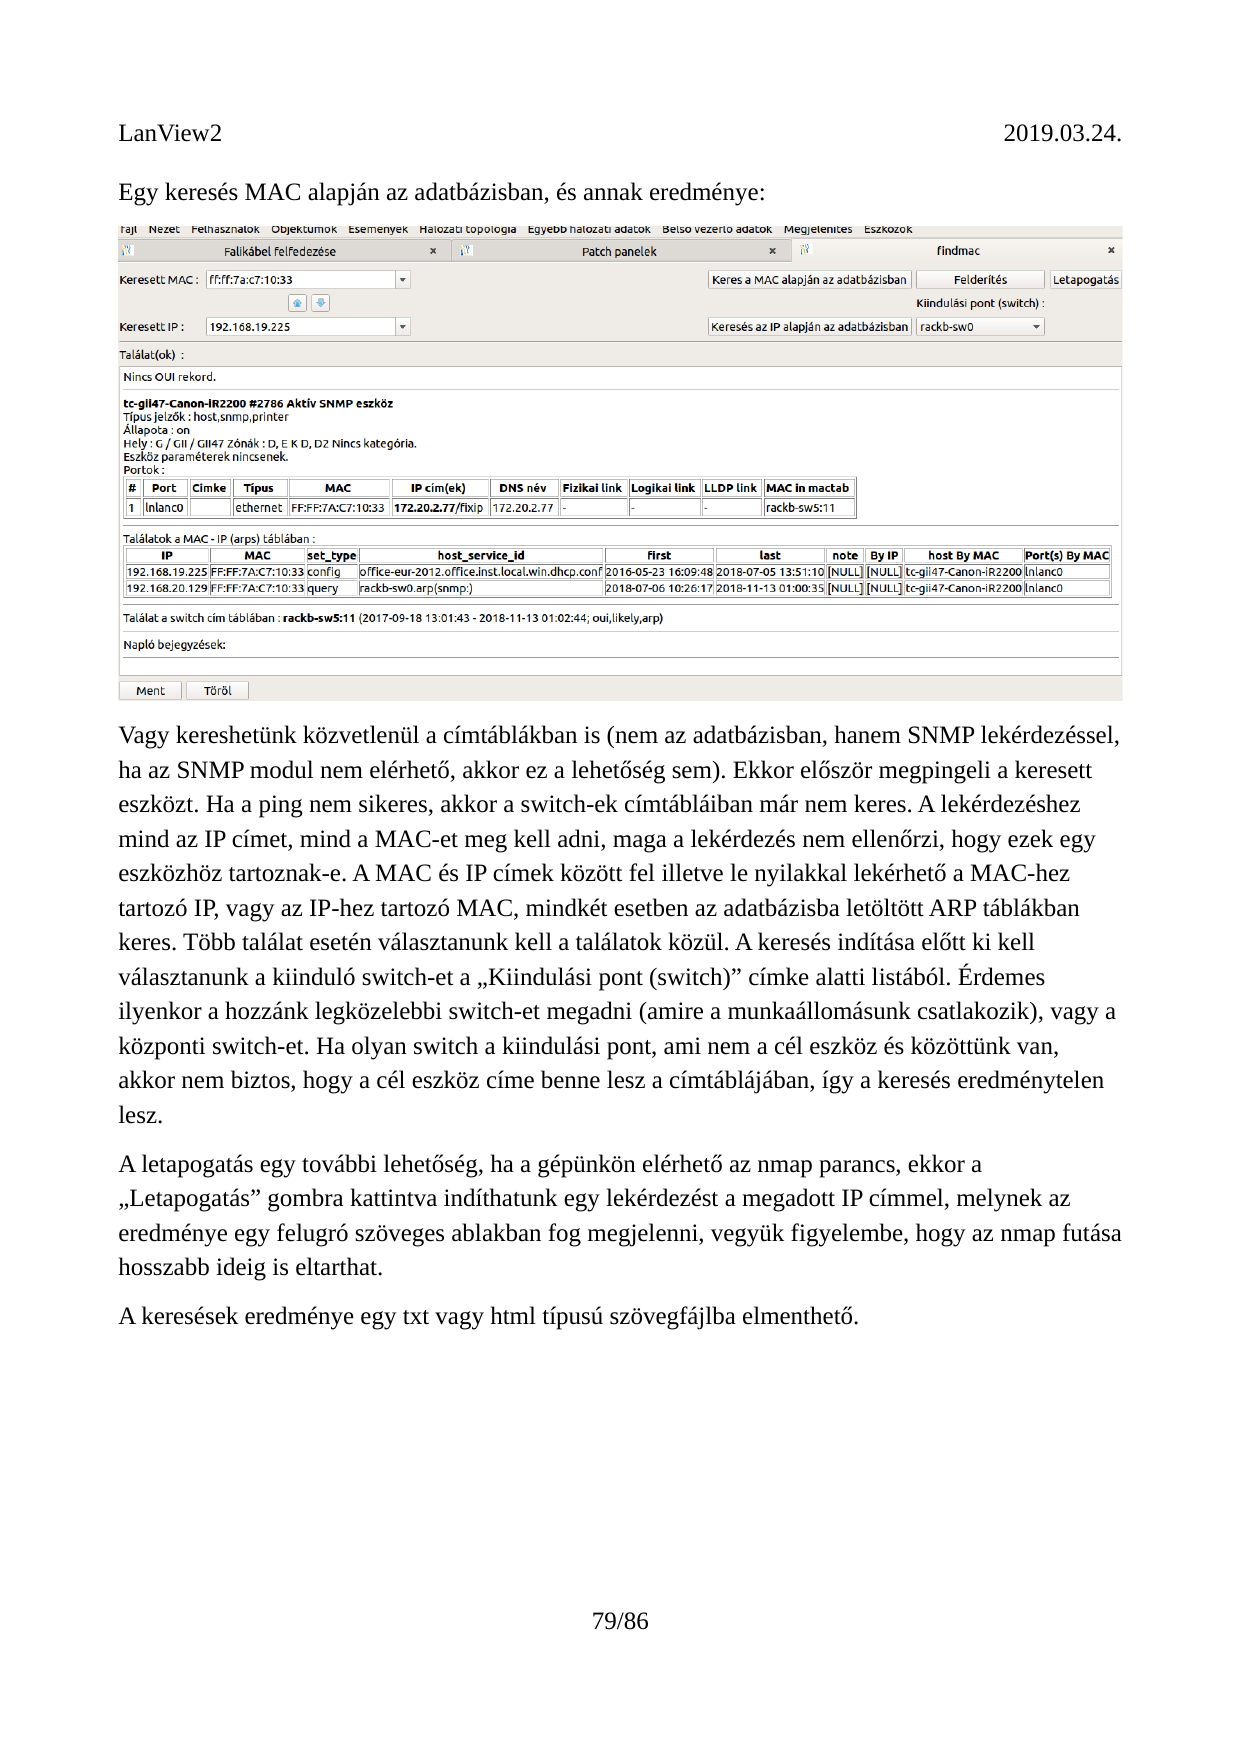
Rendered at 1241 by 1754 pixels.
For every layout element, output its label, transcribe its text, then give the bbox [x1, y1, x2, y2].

text A letapogatás egy további lehetőség, ha a gépünkön elérhető az nmap parancs, ekkor a „Letapogatás” gombra kattintva indíthatunk egy lekérdezést a megadott IP címmel, melynek az eredménye egy felugró szöveges ablakban fog megjelenni, vegyük figyelembe, hogy az nmap futása hosszabb ideig is eltarthat. [118, 1149, 1122, 1281]
picture [118, 226, 1123, 701]
text Egy keresés MAC alapján az adatbázisban, és annak eredménye: [118, 177, 1122, 206]
text A keresések eredménye egy txt vagy html típusú szövegfájlba elmenthető. [118, 1301, 1122, 1330]
text Vagy kereshetünk közvetlenül a címtáblákban is (nem az adatbázisban, hanem SNMP lekérdezéssel, ha az SNMP modul nem elérhető, akkor ez a lehetőség sem). Ekkor először megpingeli a keresett eszközt. Ha a ping nem sikeres, akkor a switch-ek címtábláiban már nem keres. A lekérdezéshez mind az IP címet, mind a MAC-et meg kell adni, maga a lekérdezés nem ellenőrzi, hogy ezek egy eszközhöz tartoznak-e. A MAC és IP címek között fel illetve le nyilakkal lekérhető a MAC-hez tartozó IP, vagy az IP-hez tartozó MAC, mindkét esetben az adatbázisba letöltött ARP táblákban keres. Több találat esetén választanunk kell a találatok közül. A keresés indítása előtt ki kell választanunk a kiinduló switch-et a „Kiindulási pont (switch)” címke alatti listából. Érdemes ilyenkor a hozzánk legközelebbi switch-et megadni (amire a munkaállomásunk csatlakozik), vagy a központi switch-et. Ha olyan switch a kiindulási pont, ami nem a cél eszköz és közöttünk van, akkor nem biztos, hogy a cél eszköz címe benne lesz a címtáblájában, így a keresés eredménytelen lesz. [118, 721, 1122, 1129]
